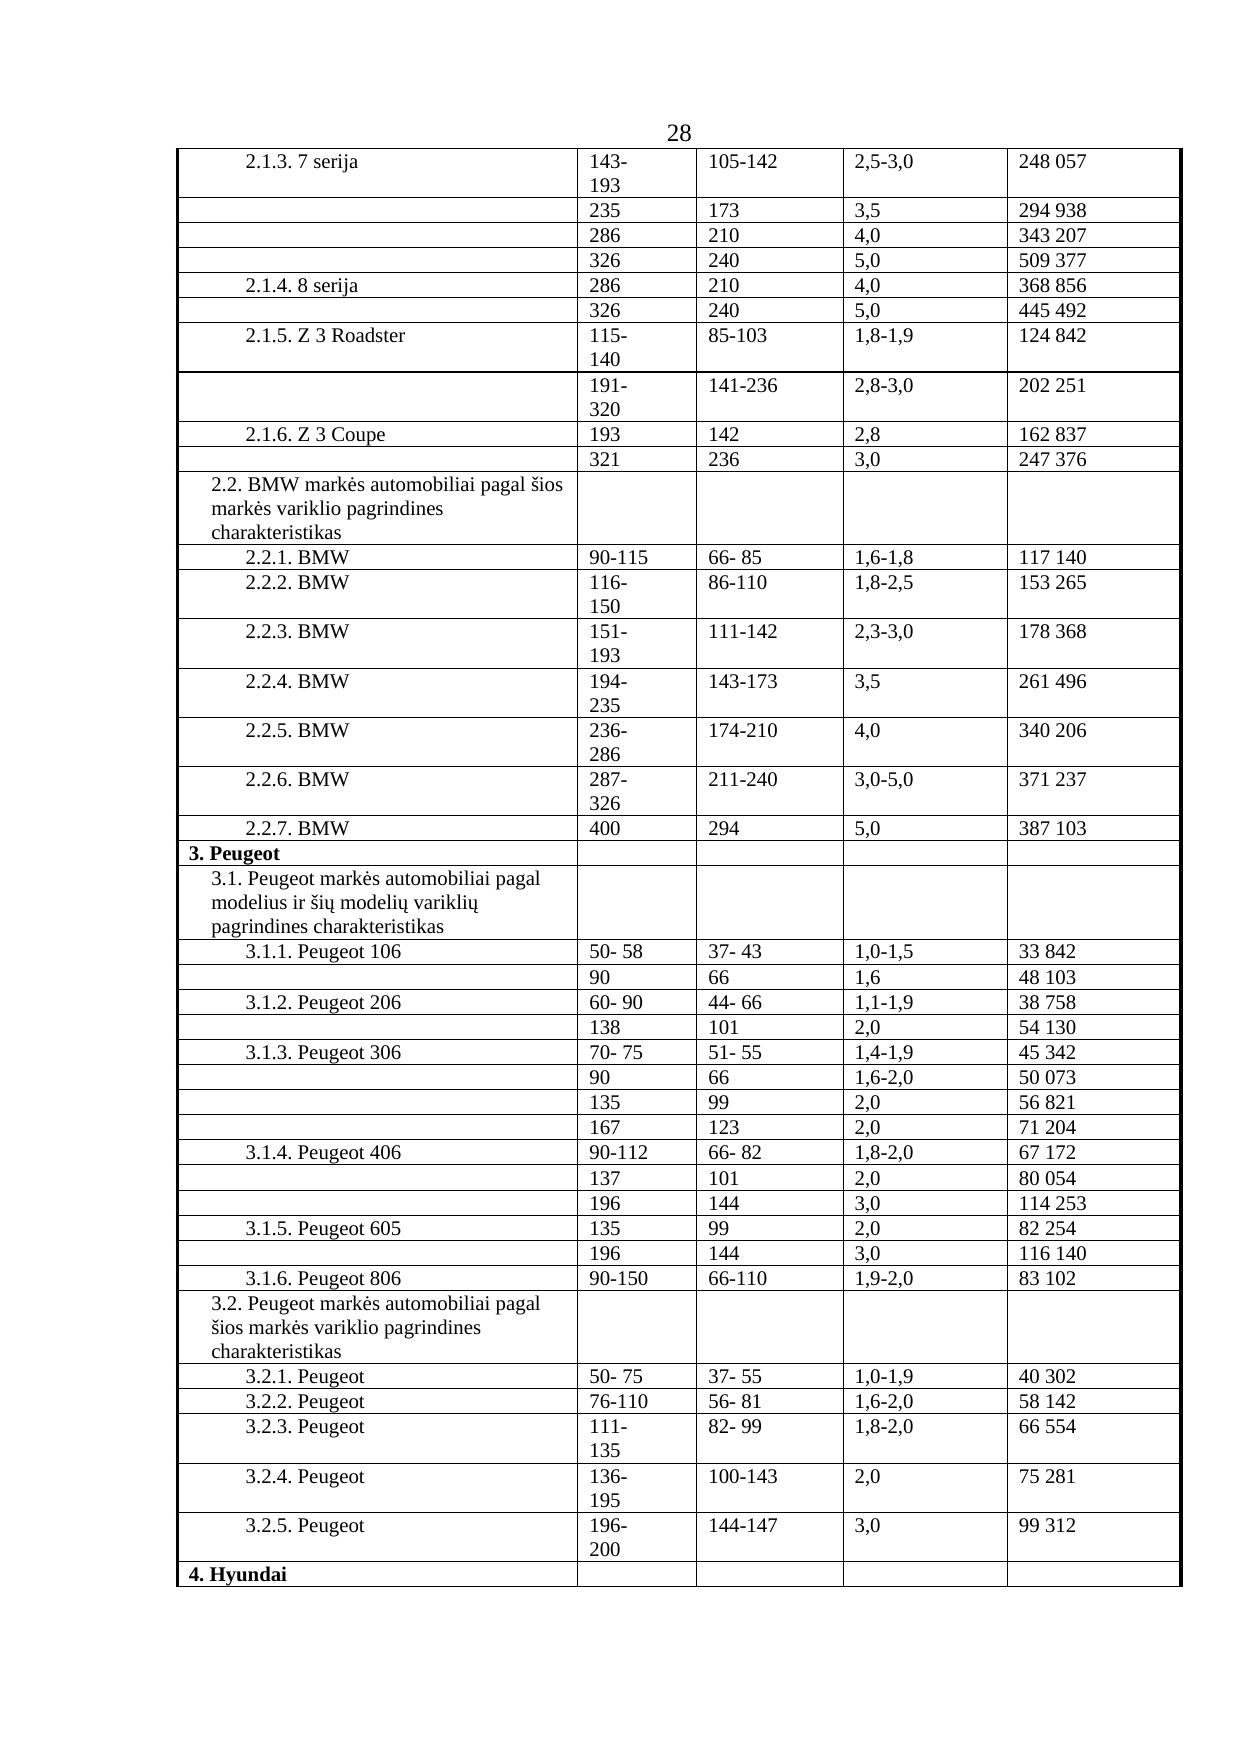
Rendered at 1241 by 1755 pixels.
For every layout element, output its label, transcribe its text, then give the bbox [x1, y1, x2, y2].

table_cell [179, 447, 577, 471]
table_cell 101 [697, 1165, 843, 1189]
table_cell 90-150 [578, 1266, 696, 1290]
table_cell 368 856 [1008, 273, 1179, 297]
table_cell 124 842 [1008, 323, 1179, 371]
table_cell 143-193 [578, 149, 696, 197]
table_cell 321 [578, 447, 696, 471]
table_cell 5,0 [844, 248, 1007, 272]
table_cell 2.1.5. Z 3 Roadster [179, 323, 577, 371]
table_cell 387 103 [1008, 816, 1179, 840]
table_cell 2,8 [844, 422, 1007, 446]
table_cell [1008, 866, 1179, 938]
table_cell 3.2. Peugeot markės automobiliai pagal šios markės variklio pagrindines charakteristikas [179, 1291, 577, 1363]
table_cell 210 [697, 273, 843, 297]
table_cell [844, 1562, 1007, 1586]
table_cell 70- 75 [578, 1040, 696, 1064]
table_cell 153 265 [1008, 570, 1179, 618]
table_cell 2.2.6. BMW [179, 767, 577, 815]
table_cell [179, 1015, 577, 1039]
table_cell [578, 1291, 696, 1363]
table_cell 509 377 [1008, 248, 1179, 272]
table_cell 3.1.2. Peugeot 206 [179, 990, 577, 1014]
table_cell [179, 1191, 577, 1214]
table_cell 1,6-1,8 [844, 545, 1007, 569]
table_cell 80 054 [1008, 1165, 1179, 1189]
table_cell 343 207 [1008, 223, 1179, 247]
table_cell 2,3-3,0 [844, 619, 1007, 667]
table_cell 56- 81 [697, 1389, 843, 1413]
table_cell 144 [697, 1241, 843, 1265]
table_cell 50- 58 [578, 940, 696, 963]
table_cell 193 [578, 422, 696, 446]
table_cell 1,8-2,5 [844, 570, 1007, 618]
table_cell 2,5-3,0 [844, 149, 1007, 197]
table_cell 37- 55 [697, 1364, 843, 1388]
table_cell [578, 1562, 696, 1586]
table_cell 371 237 [1008, 767, 1179, 815]
table_cell 3.1.4. Peugeot 406 [179, 1140, 577, 1164]
table_cell 248 057 [1008, 149, 1179, 197]
table_cell 60- 90 [578, 990, 696, 1014]
table_cell 58 142 [1008, 1389, 1179, 1413]
table_cell 66- 82 [697, 1140, 843, 1164]
table_cell 44- 66 [697, 990, 843, 1014]
table_cell 40 302 [1008, 1364, 1179, 1388]
table_cell 50- 75 [578, 1364, 696, 1388]
table_cell 50 073 [1008, 1065, 1179, 1089]
table_cell 138 [578, 1015, 696, 1039]
table_cell 1,9-2,0 [844, 1266, 1007, 1290]
table_cell 144 [697, 1191, 843, 1214]
table_cell 3.2.5. Peugeot [179, 1513, 577, 1561]
table_cell 445 492 [1008, 298, 1179, 322]
table_cell 4. Hyundai [179, 1562, 577, 1586]
table_cell [179, 1065, 577, 1089]
table_cell 51- 55 [697, 1040, 843, 1064]
table_cell 196 [578, 1191, 696, 1214]
table_cell 2,0 [844, 1216, 1007, 1240]
table_cell 2,8-3,0 [844, 373, 1007, 421]
table_cell 1,1-1,9 [844, 990, 1007, 1014]
table_cell 210 [697, 223, 843, 247]
table_cell 66- 85 [697, 545, 843, 569]
table_cell 56 821 [1008, 1090, 1179, 1114]
table_cell 67 172 [1008, 1140, 1179, 1164]
table_cell 3,0 [844, 1191, 1007, 1214]
table_cell 2.2.1. BMW [179, 545, 577, 569]
table_cell 191-320 [578, 373, 696, 421]
table_cell [179, 298, 577, 322]
table_cell 326 [578, 248, 696, 272]
table_cell 135 [578, 1216, 696, 1240]
table_cell 240 [697, 298, 843, 322]
table_cell [179, 1115, 577, 1139]
table_cell 196-200 [578, 1513, 696, 1561]
table_cell [1008, 1562, 1179, 1586]
table_cell 4,0 [844, 223, 1007, 247]
table_cell 294 [697, 816, 843, 840]
table_cell [1008, 1291, 1179, 1363]
table_cell [844, 866, 1007, 938]
table_cell 287-326 [578, 767, 696, 815]
table_cell 141-236 [697, 373, 843, 421]
table_cell 76-110 [578, 1389, 696, 1413]
table_cell 114 253 [1008, 1191, 1179, 1214]
table_cell 1,8-2,0 [844, 1140, 1007, 1164]
table_cell 2,0 [844, 1165, 1007, 1189]
table_cell 3.1.1. Peugeot 106 [179, 940, 577, 963]
table_cell 1,6-2,0 [844, 1389, 1007, 1413]
table_cell 2,0 [844, 1090, 1007, 1114]
table_cell 286 [578, 273, 696, 297]
table_cell 86-110 [697, 570, 843, 618]
table_cell 143-173 [697, 669, 843, 717]
table_cell 99 312 [1008, 1513, 1179, 1561]
table_cell 2.2.2. BMW [179, 570, 577, 618]
table_cell 4,0 [844, 718, 1007, 766]
table_cell 211-240 [697, 767, 843, 815]
table_cell 137 [578, 1165, 696, 1189]
table_cell 144-147 [697, 1513, 843, 1561]
table_cell 3,5 [844, 198, 1007, 222]
table_cell 3,0 [844, 1241, 1007, 1265]
table_cell 135 [578, 1090, 696, 1114]
table_cell 3.2.3. Peugeot [179, 1414, 577, 1462]
table_cell 2.1.4. 8 serija [179, 273, 577, 297]
table_cell 3.1. Peugeot markės automobiliai pagal modelius ir šių modelių variklių pagrindines charakteristikas [179, 866, 577, 938]
table_cell [1008, 841, 1179, 865]
table_cell 2.2.7. BMW [179, 816, 577, 840]
table_cell [844, 472, 1007, 544]
table_cell 261 496 [1008, 669, 1179, 717]
table_cell 71 204 [1008, 1115, 1179, 1139]
table_cell [578, 841, 696, 865]
table_cell [697, 472, 843, 544]
table_cell 1,6 [844, 965, 1007, 989]
table_cell 2.2. BMW markės automobiliai pagal šios markės variklio pagrindines charakteristikas [179, 472, 577, 544]
table_cell 101 [697, 1015, 843, 1039]
table_cell 123 [697, 1115, 843, 1139]
table_cell 326 [578, 298, 696, 322]
table_cell 2.2.5. BMW [179, 718, 577, 766]
table_cell 111-135 [578, 1414, 696, 1462]
table_cell 3,0 [844, 447, 1007, 471]
table_cell 90 [578, 1065, 696, 1089]
table_cell [179, 1090, 577, 1114]
table_cell [844, 1291, 1007, 1363]
table_cell 99 [697, 1216, 843, 1240]
table_cell 2.2.3. BMW [179, 619, 577, 667]
table_cell 4,0 [844, 273, 1007, 297]
table_cell [179, 223, 577, 247]
table_cell [179, 965, 577, 989]
table_cell 5,0 [844, 298, 1007, 322]
table_cell 99 [697, 1090, 843, 1114]
table_cell 2,0 [844, 1015, 1007, 1039]
table_cell 100-143 [697, 1464, 843, 1512]
table_cell 66 554 [1008, 1414, 1179, 1462]
table_cell [578, 472, 696, 544]
table_cell 3.2.2. Peugeot [179, 1389, 577, 1413]
table_cell 236-286 [578, 718, 696, 766]
table_cell [179, 1241, 577, 1265]
table_cell 3.2.4. Peugeot [179, 1464, 577, 1512]
table_cell 116-150 [578, 570, 696, 618]
table_cell 117 140 [1008, 545, 1179, 569]
table_cell 116 140 [1008, 1241, 1179, 1265]
table_cell 111-142 [697, 619, 843, 667]
table_cell 75 281 [1008, 1464, 1179, 1512]
table_cell 3.1.5. Peugeot 605 [179, 1216, 577, 1240]
table_cell 90-112 [578, 1140, 696, 1164]
table_cell 105-142 [697, 149, 843, 197]
table_cell 38 758 [1008, 990, 1179, 1014]
table_cell 194-235 [578, 669, 696, 717]
table_cell 3. Peugeot [179, 841, 577, 865]
table_cell 286 [578, 223, 696, 247]
table_cell 1,0-1,5 [844, 940, 1007, 963]
table_cell 1,8-1,9 [844, 323, 1007, 371]
table_cell 48 103 [1008, 965, 1179, 989]
table_cell 151-193 [578, 619, 696, 667]
table_cell 115-140 [578, 323, 696, 371]
table_cell 54 130 [1008, 1015, 1179, 1039]
table_cell 45 342 [1008, 1040, 1179, 1064]
table_cell 33 842 [1008, 940, 1179, 963]
table_cell 85-103 [697, 323, 843, 371]
table_cell 83 102 [1008, 1266, 1179, 1290]
table_cell 3.1.3. Peugeot 306 [179, 1040, 577, 1064]
table_cell [697, 1562, 843, 1586]
table_cell 5,0 [844, 816, 1007, 840]
table_cell 2.1.3. 7 serija [179, 149, 577, 197]
table_cell 3.1.6. Peugeot 806 [179, 1266, 577, 1290]
table_cell 66 [697, 965, 843, 989]
table_cell [1008, 472, 1179, 544]
table_cell 136-195 [578, 1464, 696, 1512]
table_cell 240 [697, 248, 843, 272]
table_cell 236 [697, 447, 843, 471]
table_cell [179, 248, 577, 272]
table_cell [844, 841, 1007, 865]
table_cell 174-210 [697, 718, 843, 766]
table_cell 37- 43 [697, 940, 843, 963]
table_cell 1,4-1,9 [844, 1040, 1007, 1064]
table_cell 1,6-2,0 [844, 1065, 1007, 1089]
table_cell [697, 841, 843, 865]
table_cell 400 [578, 816, 696, 840]
table_cell 294 938 [1008, 198, 1179, 222]
table_cell 90-115 [578, 545, 696, 569]
table_cell 3,0 [844, 1513, 1007, 1561]
table_cell 1,8-2,0 [844, 1414, 1007, 1462]
table_cell [179, 373, 577, 421]
table_cell 3,5 [844, 669, 1007, 717]
table_cell 178 368 [1008, 619, 1179, 667]
table_cell [179, 198, 577, 222]
table_cell [179, 1165, 577, 1189]
table_cell 82 254 [1008, 1216, 1179, 1240]
table_cell 66-110 [697, 1266, 843, 1290]
table_cell 340 206 [1008, 718, 1179, 766]
table_cell [697, 1291, 843, 1363]
table_cell 167 [578, 1115, 696, 1139]
table_cell 2.2.4. BMW [179, 669, 577, 717]
table_cell 202 251 [1008, 373, 1179, 421]
table_cell 173 [697, 198, 843, 222]
table_cell 235 [578, 198, 696, 222]
table_cell 247 376 [1008, 447, 1179, 471]
table_cell 66 [697, 1065, 843, 1089]
table_cell 90 [578, 965, 696, 989]
table_cell [578, 866, 696, 938]
table_cell 3.2.1. Peugeot [179, 1364, 577, 1388]
table_cell 3,0-5,0 [844, 767, 1007, 815]
table_cell 162 837 [1008, 422, 1179, 446]
table_cell [697, 866, 843, 938]
table_cell 2.1.6. Z 3 Coupe [179, 422, 577, 446]
table_cell 82- 99 [697, 1414, 843, 1462]
table_cell 1,0-1,9 [844, 1364, 1007, 1388]
table_cell 2,0 [844, 1115, 1007, 1139]
table_cell 142 [697, 422, 843, 446]
table_cell 2,0 [844, 1464, 1007, 1512]
table_cell 196 [578, 1241, 696, 1265]
